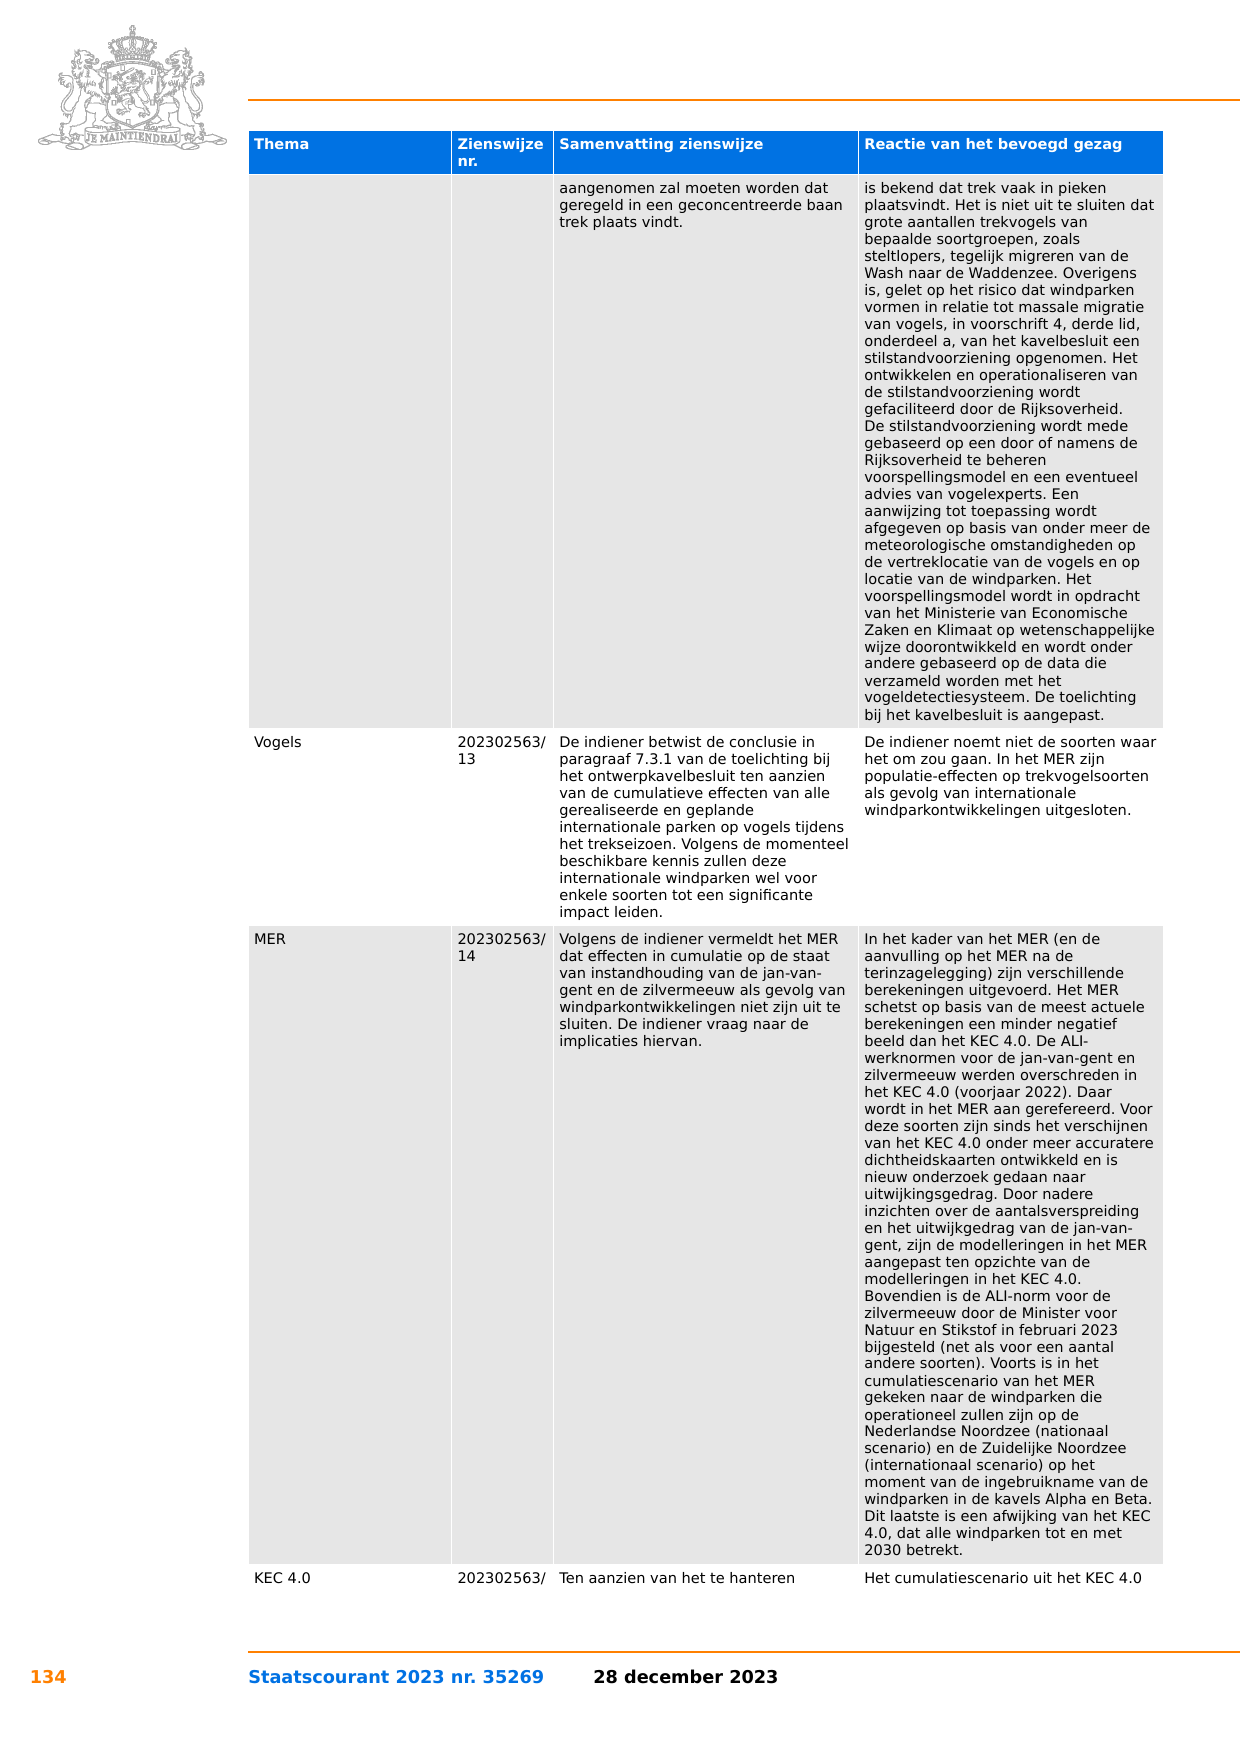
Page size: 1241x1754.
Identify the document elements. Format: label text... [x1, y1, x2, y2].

table_cell Volgens de indiener vermeldt het MER dat effecten in cumulatie op de staat van instandhouding van de jan-van-gent en de zilvermeeuw als gevolg van windparkontwikkelingen niet zijn uit te sluiten. De indiener vraag naar de implicaties hiervan. [554, 926, 858, 1564]
table_header Samenvatting zienswijze [554, 131, 858, 174]
table_cell 202302563/14 [452, 926, 553, 1564]
table_cell De indiener noemt niet de soorten waar het om zou gaan. In het MER zijn populatie-effecten op trekvogelsoorten als gevolg van internationale windparkontwikkelingen uitgesloten. [859, 729, 1163, 925]
table_cell aangenomen zal moeten worden dat geregeld in een geconcentreerde baan trek plaats vindt. [554, 175, 858, 728]
table_cell In het kader van het MER (en de aanvulling op het MER na de terinzagelegging) zijn verschillende berekeningen uitgevoerd. Het MER schetst op basis van de meest actuele berekeningen een minder negatief beeld dan het KEC 4.0. De ALI-werknormen voor de jan-van-gent en zilvermeeuw werden overschreden in het KEC 4.0 (voorjaar 2022). Daar wordt in het MER aan gerefereerd. Voor deze soorten zijn sinds het verschijnen van het KEC 4.0 onder meer accuratere dichtheidskaarten ontwikkeld en is nieuw onderzoek gedaan naar uitwijkingsgedrag. Door nadere inzichten over de aantalsverspreiding en het uitwijkgedrag van de jan-van-gent, zijn de modelleringen in het MER aangepast ten opzichte van de modelleringen in het KEC 4.0. Bovendien is de ALI-norm voor de zilvermeeuw door de Minister voor Natuur en Stikstof in februari 2023 bijgesteld (net als voor een aantal andere soorten). Voorts is in het cumulatiescenario van het MER gekeken naar de windparken die operationeel zullen zijn op de Nederlandse Noordzee (nationaal scenario) en de Zuidelijke Noordzee (internationaal scenario) op het moment van de ingebruikname van de windparken in de kavels Alpha en Beta. Dit laatste is een afwijking van het KEC 4.0, dat alle windparken tot en met 2030 betrekt. [859, 926, 1163, 1564]
picture [38, 25, 227, 150]
table_cell [249, 175, 451, 728]
table_header Reactie van het bevoegd gezag [859, 131, 1163, 174]
table_cell 202302563/ [452, 1565, 553, 1591]
table_cell KEC 4.0 [249, 1565, 451, 1591]
table_header Thema [249, 131, 451, 174]
table_header Zienswijzenr. [452, 131, 553, 174]
table_cell Vogels [249, 729, 451, 925]
table_cell [452, 175, 553, 728]
table_cell Het cumulatiescenario uit het KEC 4.0 [859, 1565, 1163, 1591]
table_cell Ten aanzien van het te hanteren [554, 1565, 858, 1591]
table_cell is bekend dat trek vaak in pieken plaatsvindt. Het is niet uit te sluiten dat grote aantallen trekvogels van bepaalde soortgroepen, zoals steltlopers, tegelijk migreren van de Wash naar de Waddenzee. Overigens is, gelet op het risico dat windparken vormen in relatie tot massale migratie van vogels, in voorschrift 4, derde lid, onderdeel a, van het kavelbesluit een stilstandvoorziening opgenomen. Het ontwikkelen en operationaliseren van de stilstandvoorziening wordt gefaciliteerd door de Rijksoverheid. De stilstandvoorziening wordt mede gebaseerd op een door of namens de Rijksoverheid te beheren voorspellingsmodel en een eventueel advies van vogelexperts. Een aanwijzing tot toepassing wordt afgegeven op basis van onder meer de meteorologische omstandigheden op de vertreklocatie van de vogels en op locatie van de windparken. Het voorspellingsmodel wordt in opdracht van het Ministerie van Economische Zaken en Klimaat op wetenschappelijke wijze doorontwikkeld en wordt onder andere gebaseerd op de data die verzameld worden met het vogeldetectiesysteem. De toelichting bij het kavelbesluit is aangepast. [859, 175, 1163, 728]
table_cell MER [249, 926, 451, 1564]
table_cell De indiener betwist de conclusie in paragraaf 7.3.1 van de toelichting bij het ontwerpkavelbesluit ten aanzien van de cumulatieve effecten van alle gerealiseerde en geplande internationale parken op vogels tijdens het trekseizoen. Volgens de momenteel beschikbare kennis zullen deze internationale windparken wel voor enkele soorten tot een significante impact leiden. [554, 729, 858, 925]
table_cell 202302563/13 [452, 729, 553, 925]
